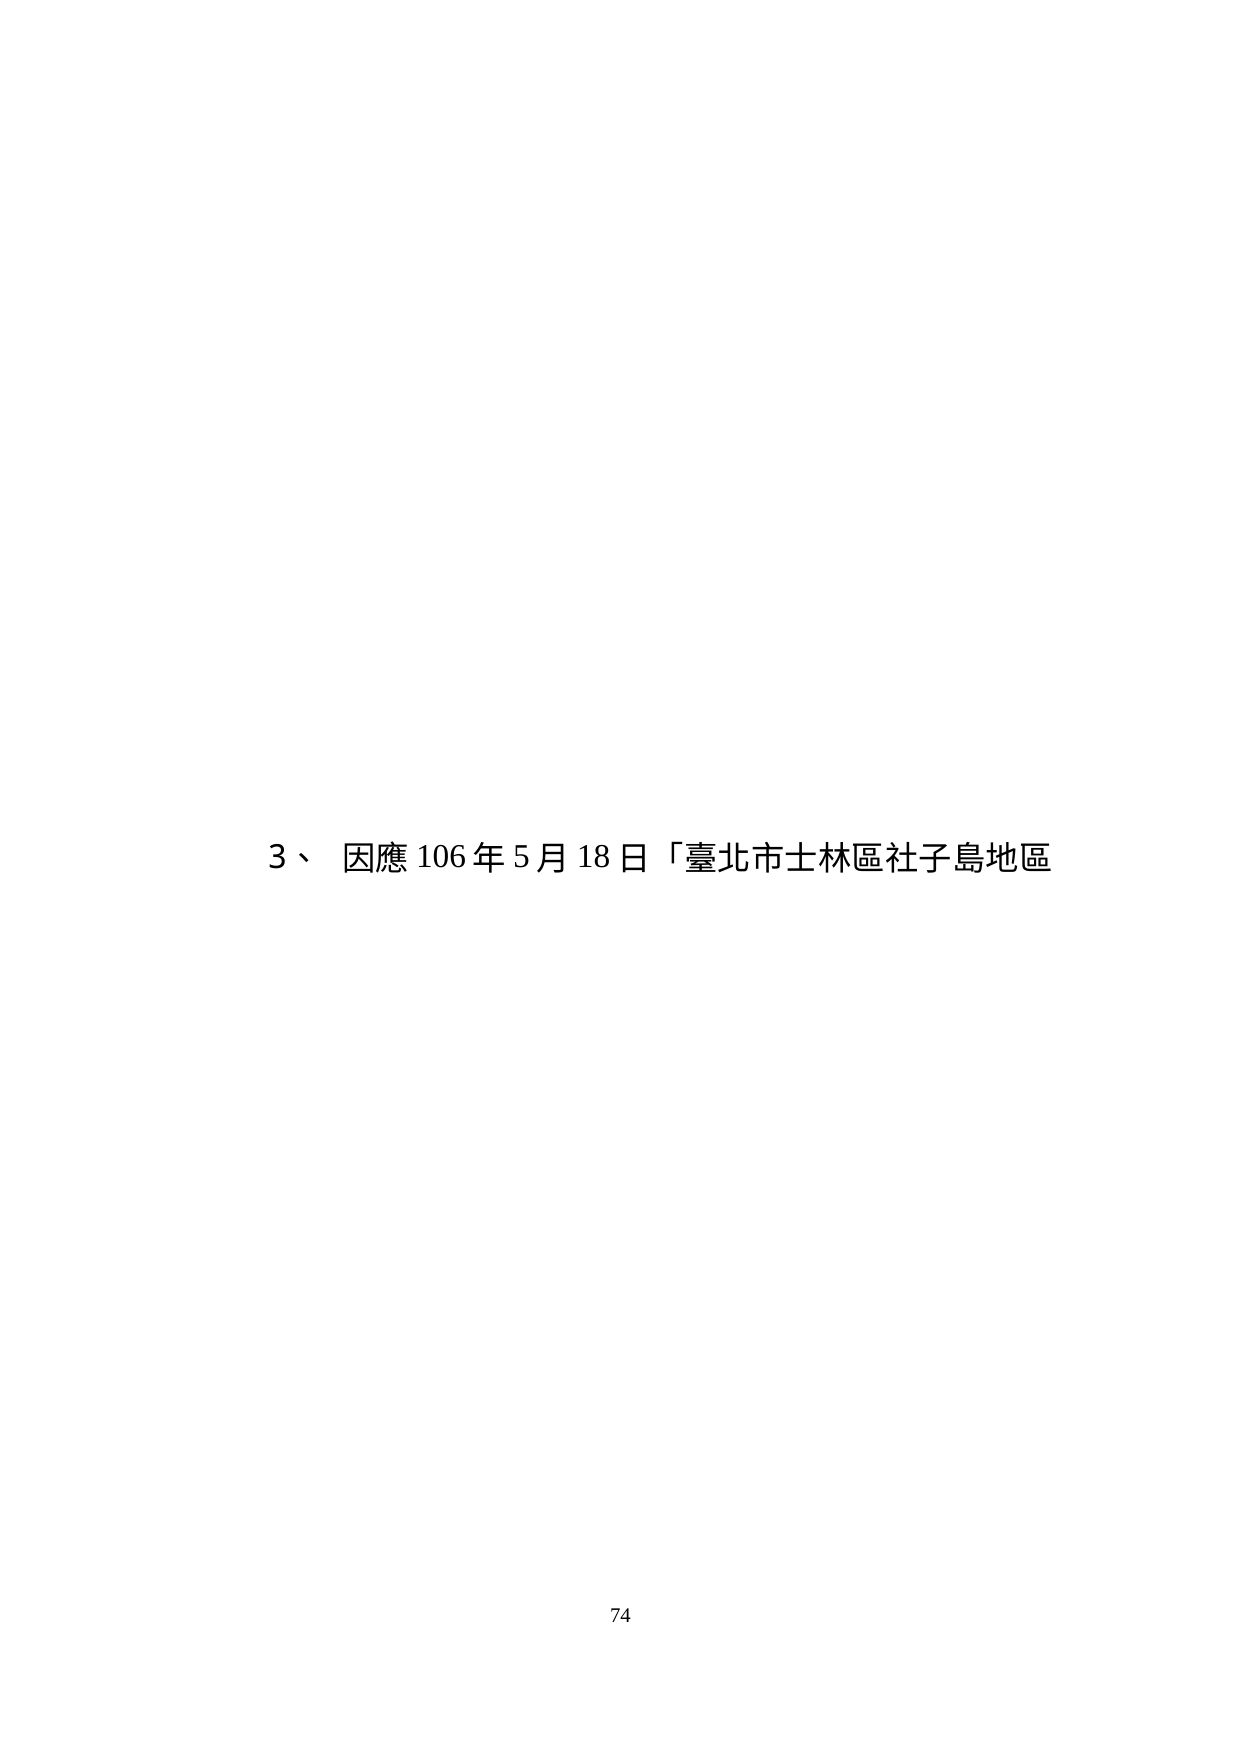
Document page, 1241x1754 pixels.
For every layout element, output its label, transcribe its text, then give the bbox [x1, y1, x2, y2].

list 因應106年5月18日「臺北市士林區社子島地區 [267, 814, 1053, 877]
